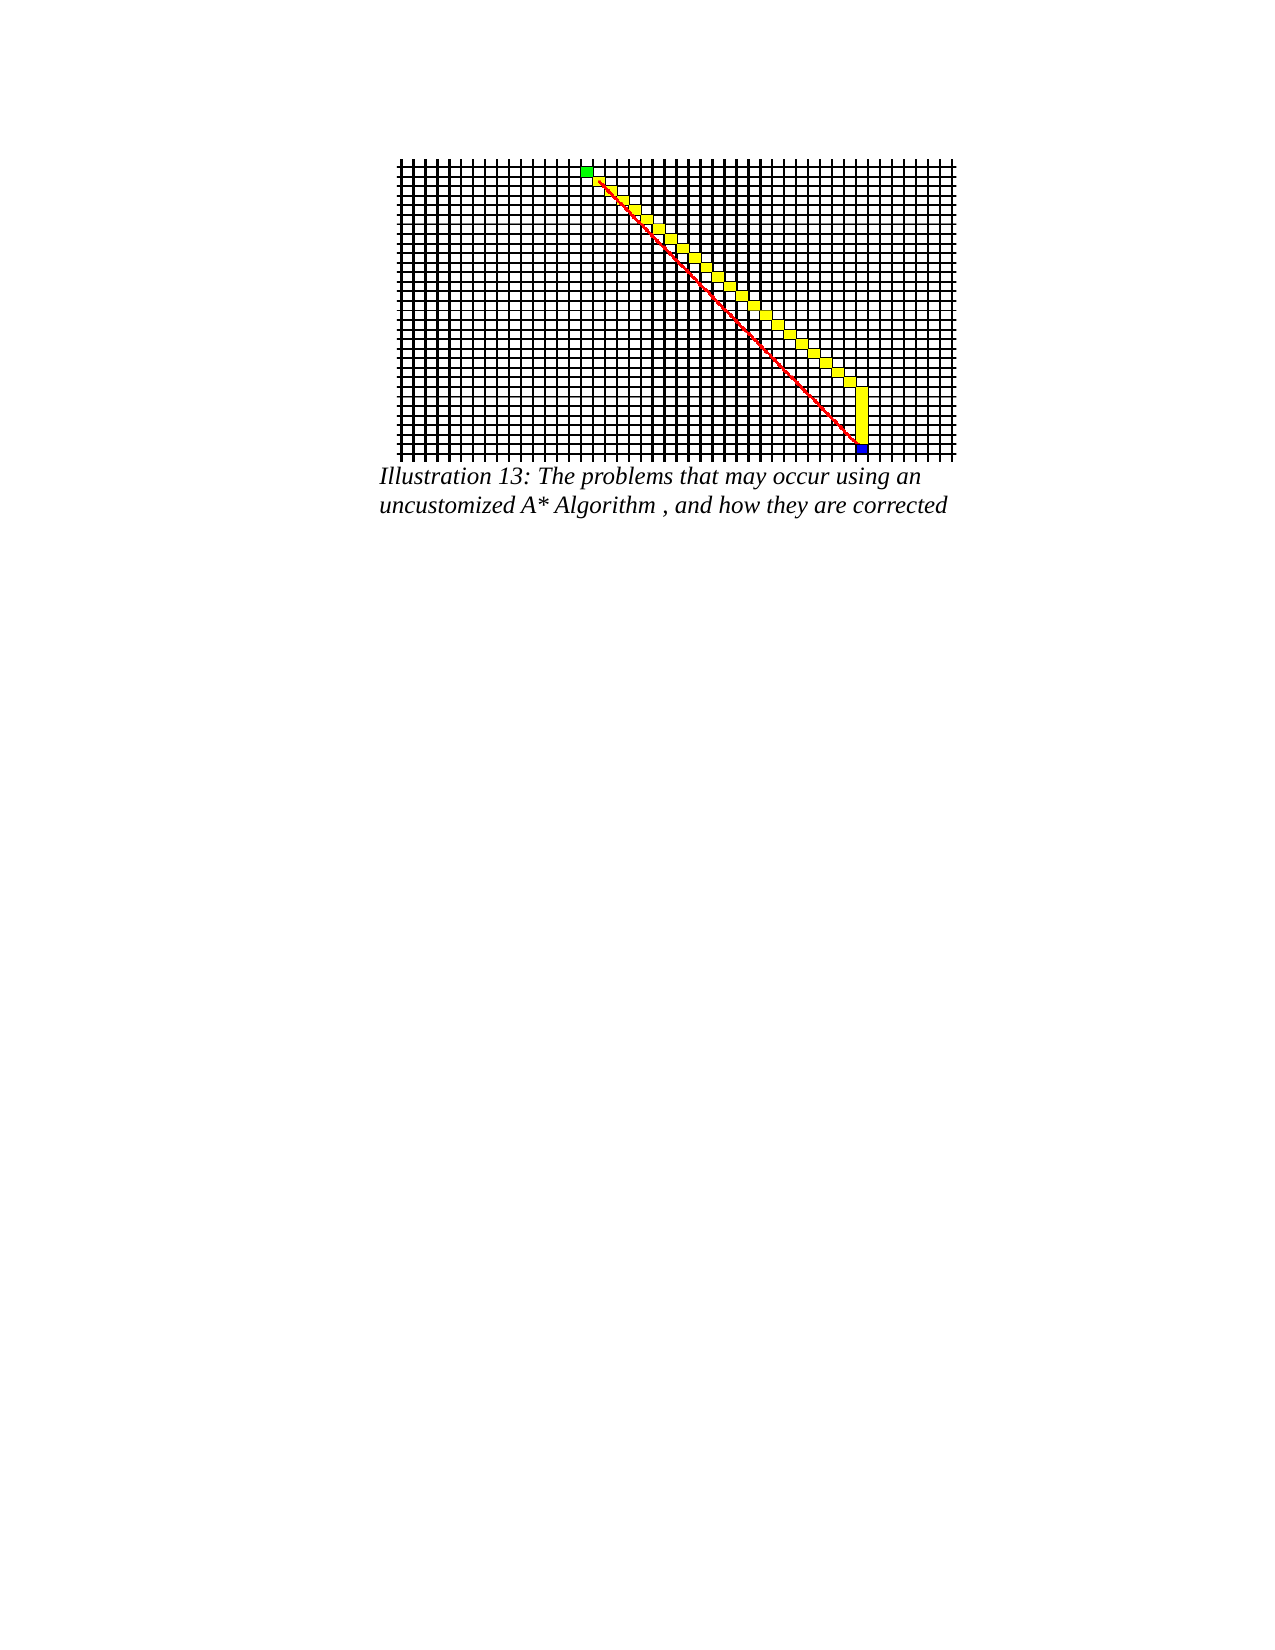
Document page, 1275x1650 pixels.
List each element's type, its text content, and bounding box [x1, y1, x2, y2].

picture [396, 159, 957, 462]
text Illustration 13: The problems that may occur using an uncustomized A* Algorithm , and how they are corrected [379, 159, 974, 519]
